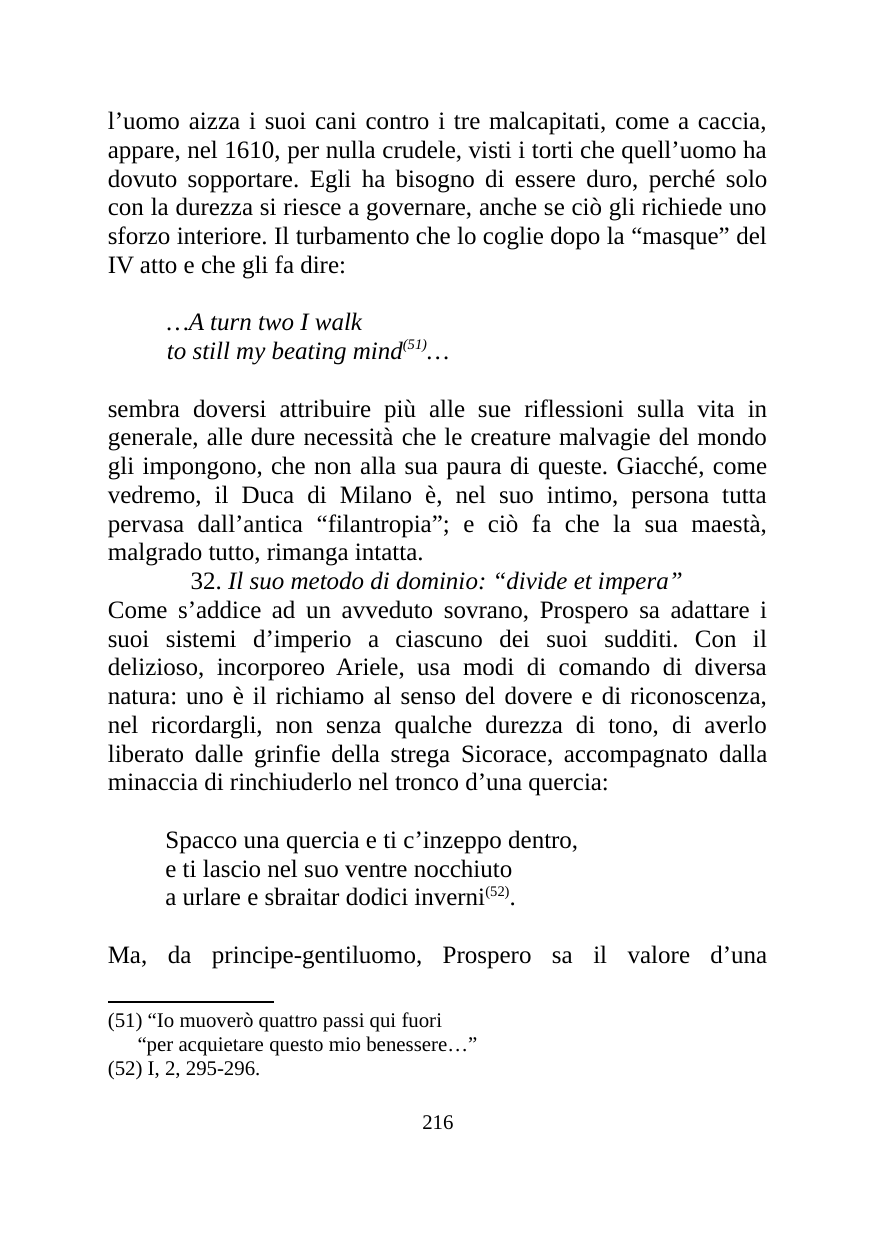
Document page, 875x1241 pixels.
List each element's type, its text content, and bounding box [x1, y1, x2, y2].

text “Io muoverò quattro passi qui fuori [108, 1008, 768, 1032]
subtitle 32. Il suo metodo di dominio: “divide et impera” [108, 566, 768, 595]
text l’uomo aizza i suoi cani contro i tre malcapitati, come a caccia, appare, nel 1610, per nulla crudele, visti i torti che quell’uomo ha dovuto sopportare. Egli ha bisogno di essere duro, perché solo con la durezza si riesce a governare, anche se ciò gli richiede uno sforzo interiore. Il turbamento che lo coglie dopo la “masque” del IV atto e che gli fa dire: [108, 106, 768, 279]
text …A turn two I walk [167, 307, 768, 336]
text Spacco una quercia e ti c’inzeppo dentro, [165, 825, 768, 854]
text a urlare e sbraitar dodici inverni. [165, 882, 768, 911]
text Ma, da principe-gentiluomo, Prospero sa il valore d’una [108, 940, 768, 969]
text Come s’addice ad un avveduto sovrano, Prospero sa adattare i suoi sistemi d’imperio a ciascuno dei suoi sudditi. Con il delizioso, incorporeo Ariele, usa modi di comando di diversa natura: uno è il richiamo al senso del dovere e di riconoscenza, nel ricordargli, non senza qualche durezza di tono, di averlo liberato dalle grinfie della strega Sicorace, accompagnato dalla minaccia di rinchiuderlo nel tronco d’una quercia: [108, 595, 768, 796]
text to still my beating mind… [167, 336, 768, 365]
text I, 2, 295-296. [108, 1056, 768, 1080]
text “per acquietare questo mio benessere…” [137, 1032, 768, 1056]
text sembra doversi attribuire più alle sue riflessioni sulla vita in generale, alle dure necessità che le creature malvagie del mondo gli impongono, che non alla sua paura di queste. Giacché, come vedremo, il Duca di Milano è, nel suo intimo, persona tutta pervasa dall’antica “filantropia”; e ciò fa che la sua maestà, malgrado tutto, rimanga intatta. [108, 394, 768, 566]
text e ti lascio nel suo ventre nocchiuto [165, 854, 768, 882]
